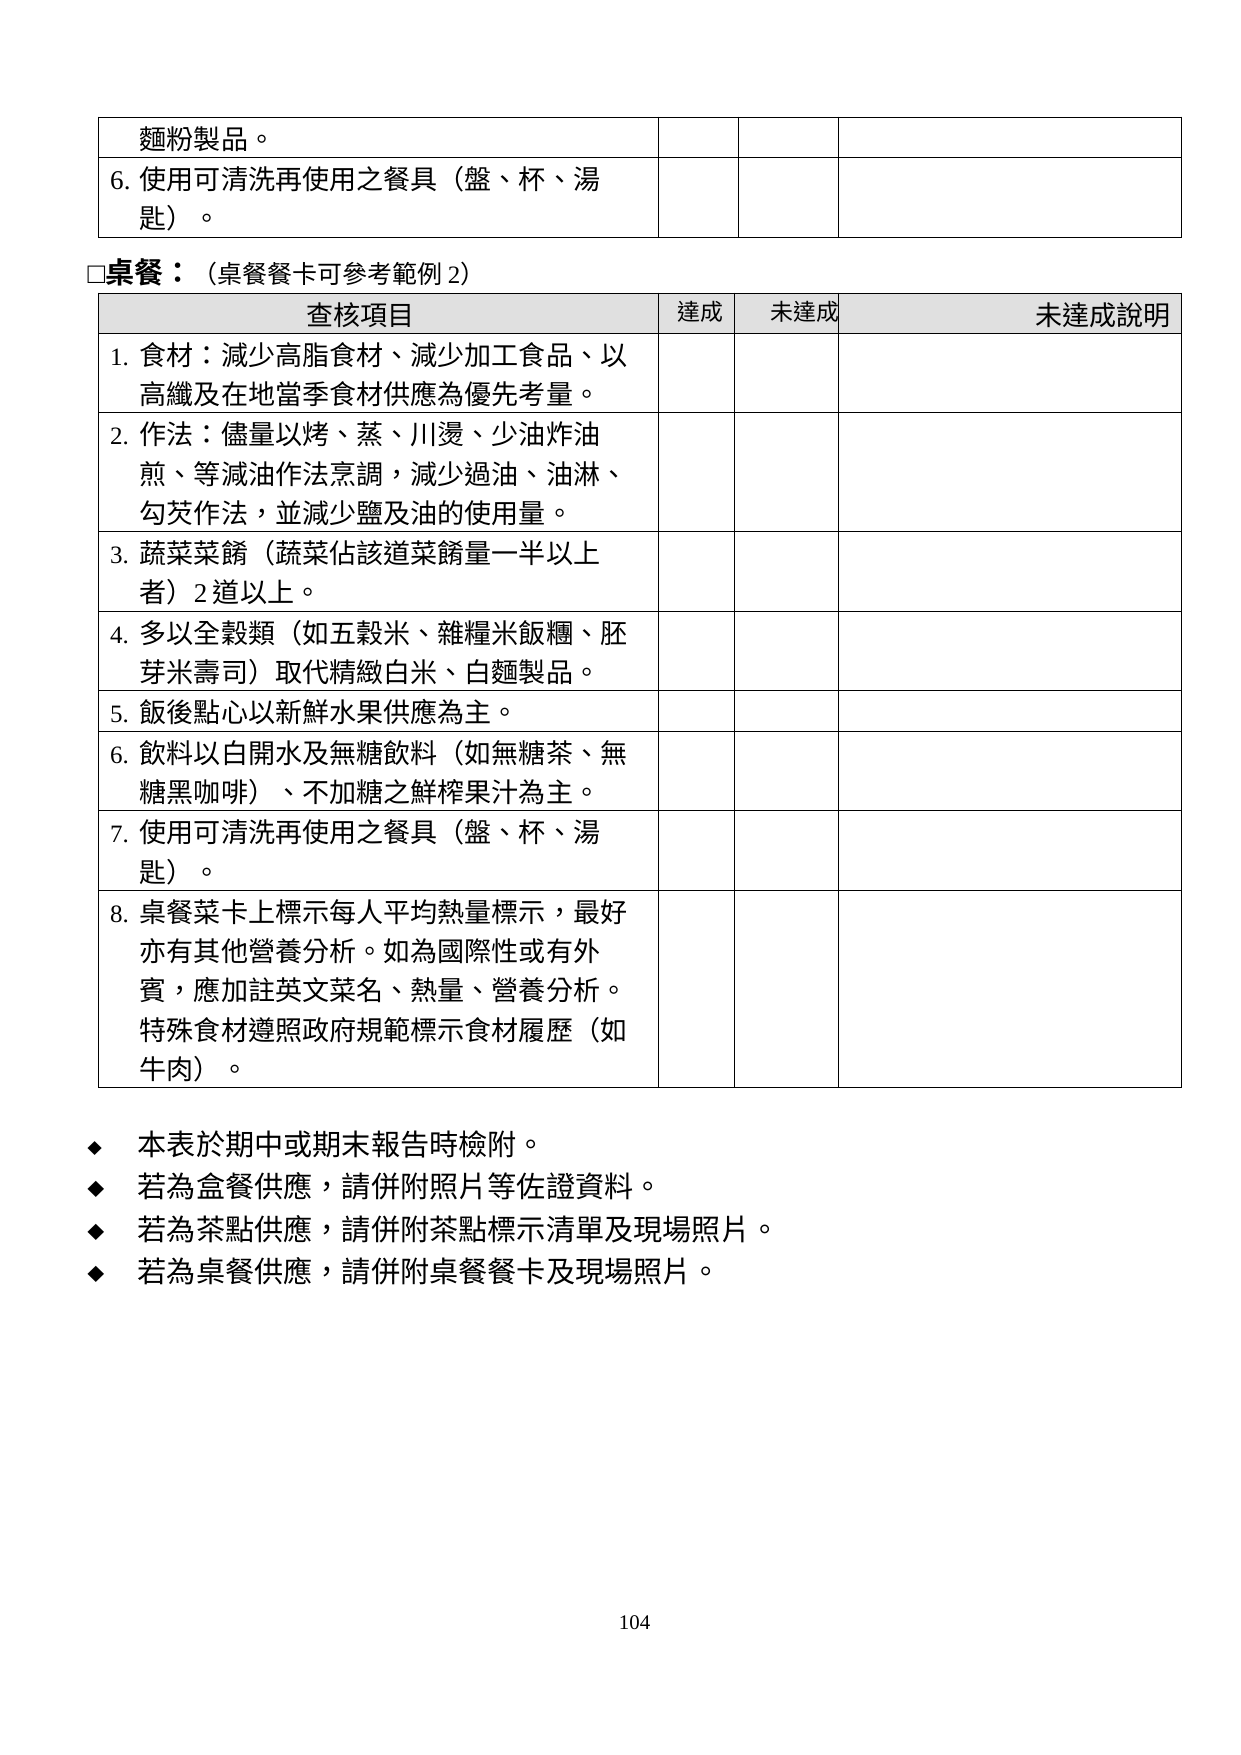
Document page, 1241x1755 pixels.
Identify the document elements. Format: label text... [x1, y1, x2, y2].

table_cell [735, 691, 838, 731]
table_cell 飯後點心以新鮮水果供應為主。 [99, 691, 658, 731]
table_cell [735, 532, 838, 611]
table_cell [659, 891, 734, 1087]
list 若為茶點供應，請併附茶點標示清單及現場照片。 [87, 1206, 1181, 1249]
table_cell [839, 334, 1181, 412]
table_cell [659, 612, 734, 690]
table_cell [839, 118, 1181, 157]
table_header 查核項目 [99, 294, 658, 333]
table_cell [839, 891, 1181, 1087]
table_cell [735, 811, 838, 890]
text □桌餐：（桌餐餐卡可參考範例2） [87, 250, 1181, 292]
table_cell [839, 413, 1181, 531]
table_cell [839, 612, 1181, 690]
table_cell [735, 612, 838, 690]
table_cell [659, 413, 734, 531]
table_header 未達成 [735, 294, 838, 333]
table_cell 多以全穀類（如五穀米、雜糧米飯糰、胚芽米壽司）取代精緻白米、白麵製品。 [99, 612, 658, 690]
table_cell 使用可清洗再使用之餐具（盤、杯、湯匙）。 [99, 158, 658, 237]
table_cell [735, 334, 838, 412]
table_cell [839, 691, 1181, 731]
table_cell [839, 158, 1181, 237]
table_cell [659, 691, 734, 731]
table_cell [839, 532, 1181, 611]
table_cell [659, 732, 734, 810]
table_cell 桌餐菜卡上標示每人平均熱量標示，最好亦有其他營養分析。如為國際性或有外賓，應加註英文菜名、熱量、營養分析。特殊食材遵照政府規範標示食材履歷（如牛肉）。 [99, 891, 658, 1087]
table_cell 麵粉製品。 [99, 118, 658, 157]
table_cell [739, 118, 838, 157]
list 若為桌餐供應，請併附桌餐餐卡及現場照片。 [87, 1249, 1181, 1291]
list 本表於期中或期末報告時檢附。 [87, 1122, 1181, 1164]
table_cell [659, 532, 734, 611]
table_cell 蔬菜菜餚（蔬菜佔該道菜餚量一半以上者）2道以上。 [99, 532, 658, 611]
table_header 達成 [659, 294, 734, 333]
table_cell [659, 118, 738, 157]
table_cell [739, 158, 838, 237]
table_cell [839, 732, 1181, 810]
table_cell [659, 158, 738, 237]
table_cell 飲料以白開水及無糖飲料（如無糖茶、無糖黑咖啡）、不加糖之鮮榨果汁為主。 [99, 732, 658, 810]
table_cell 使用可清洗再使用之餐具（盤、杯、湯匙）。 [99, 811, 658, 890]
table_cell [659, 811, 734, 890]
table_cell [735, 732, 838, 810]
table_header 未達成說明 [839, 294, 1181, 333]
list 若為盒餐供應，請併附照片等佐證資料。 [87, 1164, 1181, 1206]
table_cell [735, 413, 838, 531]
table_cell [659, 334, 734, 412]
table_cell [839, 811, 1181, 890]
table_cell 食材：減少高脂食材、減少加工食品、以高纖及在地當季食材供應為優先考量。 [99, 334, 658, 412]
table_cell [735, 891, 838, 1087]
table_cell 作法：儘量以烤、蒸、川燙、少油炸油煎、等減油作法烹調，減少過油、油淋、勾芡作法，並減少鹽及油的使用量。 [99, 413, 658, 531]
